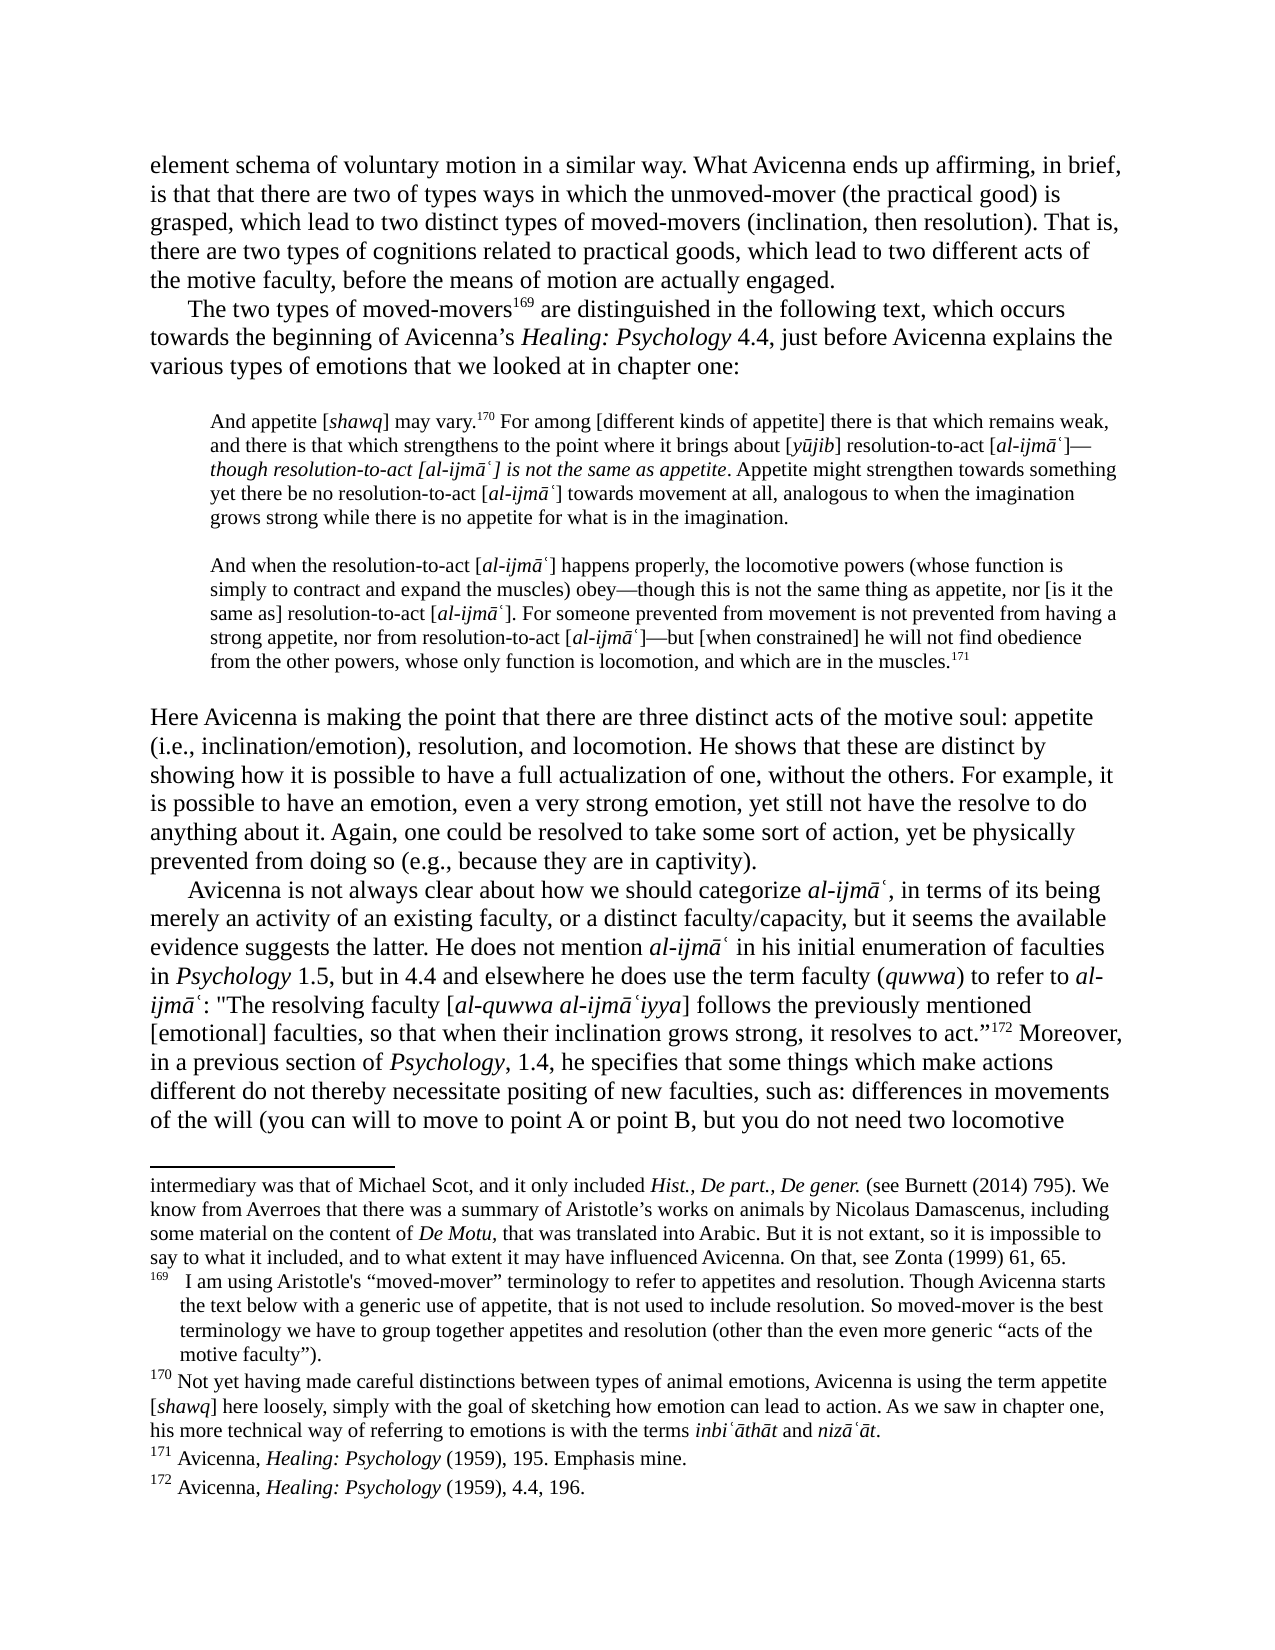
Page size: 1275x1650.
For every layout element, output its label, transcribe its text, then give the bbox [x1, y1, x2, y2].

text Here Avicenna is making the point that there are three distinct acts of the motive soul: appetite (i.e., inclination/emotion), resolution, and locomotion. He shows that these are distinct by showing how it is possible to have a full actualization of one, without the others. For example, it is possible to have an emotion, even a very strong emotion, yet still not have the resolve to do anything about it. Again, one could be resolved to take some sort of action, yet be physically prevented from doing so (e.g., because they are in captivity). [150, 702, 1125, 875]
text intermediary was that of Michael Scot, and it only included Hist., De part., De gener. (see Burnett (2014) 795). We know from Averroes that there was a summary of Aristotle’s works on animals by Nicolaus Damascenus, including some material on the content of De Motu, that was translated into Arabic. But it is not extant, so it is impossible to say to what it included, and to what extent it may have influenced Avicenna. On that, see Zonta (1999) 61, 65. [150, 1173, 1125, 1269]
text And when the resolution-to-act [al-ijmāʿ] happens properly, the locomotive powers (whose function is simply to contract and expand the muscles) obey—though this is not the same thing as appetite, nor [is it the same as] resolution-to-act [al-ijmāʿ]. For someone prevented from movement is not prevented from having a strong appetite, nor from resolution-to-act [al-ijmāʿ]—but [when constrained] he will not find obedience from the other powers, whose only function is locomotion, and which are in the muscles. [210, 553, 1125, 673]
text Avicenna, Healing: Psychology (1959), 4.4, 196. [150, 1471, 1125, 1500]
text Not yet having made careful distinctions between types of animal emotions, Avicenna is using the term appetite [shawq] here loosely, simply with the goal of sketching how emotion can lead to action. As we saw in chapter one, his more technical way of referring to emotions is with the terms inbiʿāthāt and nizāʿāt. [150, 1366, 1125, 1442]
text Avicenna, Healing: Psychology (1959), 195. Emphasis mine. [150, 1442, 1125, 1471]
text The two types of moved-movers are distinguished in the following text, which occurs towards the beginning of Avicenna’s Healing: Psychology 4.4, just before Avicenna explains the various types of emotions that we looked at in chapter one: [150, 294, 1125, 380]
text And appetite [shawq] may vary. For among [different kinds of appetite] there is that which remains weak, and there is that which strengthens to the point where it brings about [yūjib] resolution-to-act [al-ijmāʿ]—though resolution-to-act [al-ijmāʿ] is not the same as appetite. Appetite might strengthen towards something yet there be no resolution-to-act [al-ijmāʿ] towards movement at all, analogous to when the imagination grows strong while there is no appetite for what is in the imagination. [210, 409, 1125, 529]
text I am using Aristotle's “moved-mover” terminology to refer to appetites and resolution. Though Avicenna starts the text below with a generic use of appetite, that is not used to include resolution. So moved-mover is the best terminology we have to group together appetites and resolution (other than the even more generic “acts of the motive faculty”). [150, 1269, 1125, 1366]
text Avicenna is not always clear about how we should categorize al-ijmāʿ, in terms of its being merely an activity of an existing faculty, or a distinct faculty/capacity, but it seems the available evidence suggests the latter. He does not mention al-ijmāʿ in his initial enumeration of faculties in Psychology 1.5, but in 4.4 and elsewhere he does use the term faculty (quwwa) to refer to al-ijmāʿ: "The resolving faculty [al-quwwa al-ijmāʿiyya] follows the previously mentioned [emotional] faculties, so that when their inclination grows strong, it resolves to act.” Moreover, in a previous section of Psychology, 1.4, he specifies that some things which make actions different do not thereby necessitate positing of new faculties, such as: differences in movements of the will (you can will to move to point A or point B, but you do not need two locomotive [150, 875, 1125, 1133]
text element schema of voluntary motion in a similar way. What Avicenna ends up affirming, in brief, is that that there are two of types ways in which the unmoved-mover (the practical good) is grasped, which lead to two distinct types of moved-movers (inclination, then resolution). That is, there are two types of cognitions related to practical goods, which lead to two different acts of the motive faculty, before the means of motion are actually engaged. [150, 150, 1125, 294]
